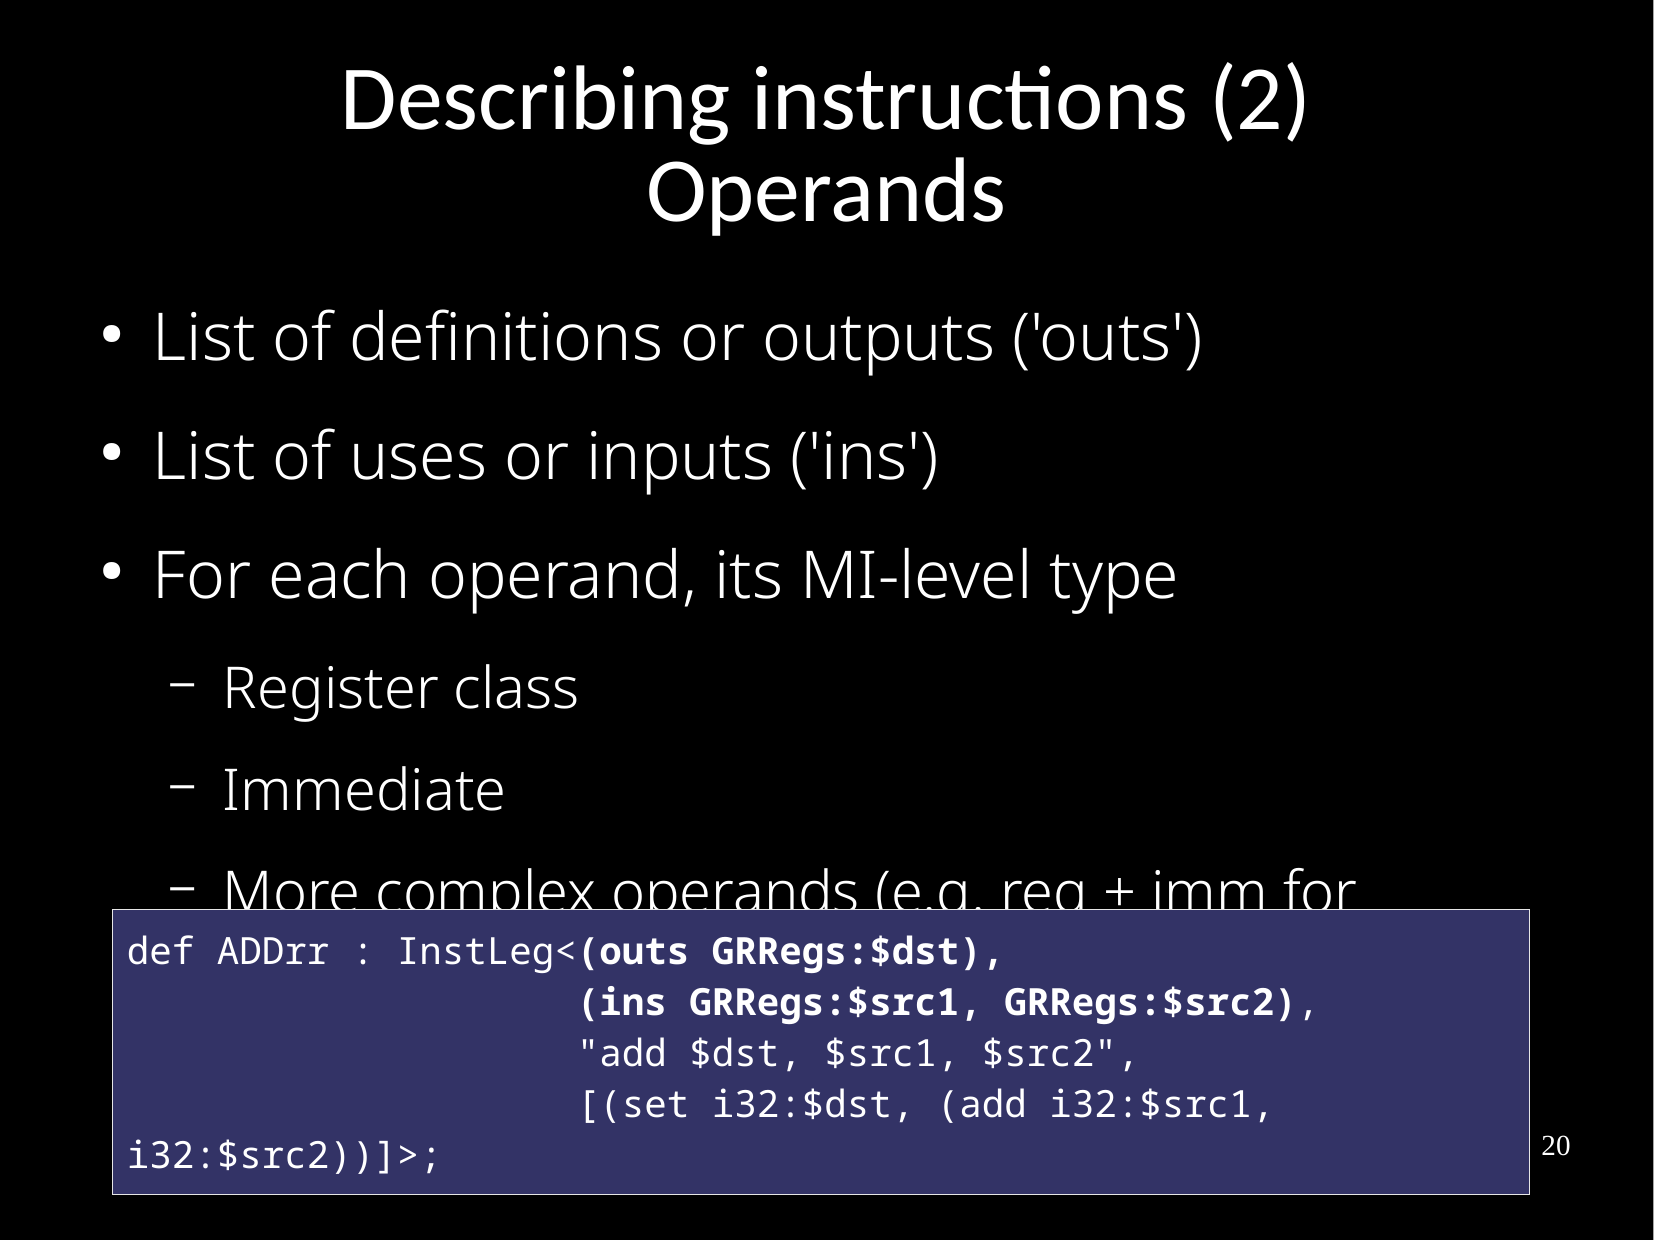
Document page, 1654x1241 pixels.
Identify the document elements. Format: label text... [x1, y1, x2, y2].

text_box def ADDrr : InstLeg<(outs GRRegs:$dst), (ins GRRegs:$src1, GRRegs:$src2), "add $dst, $src1, $src2", [(set i32:$dst, (add i32:$src1, i32:$src2))]>; [112, 909, 1530, 1099]
title Describing instructions (2) Operands [82, 49, 1571, 257]
list List of definitions or outputs ('outs') List of uses or inputs ('ins') For each operand, its MI-level type Register class Immediate More complex operands (e.g. reg + imm for load/store) [82, 290, 1571, 1010]
